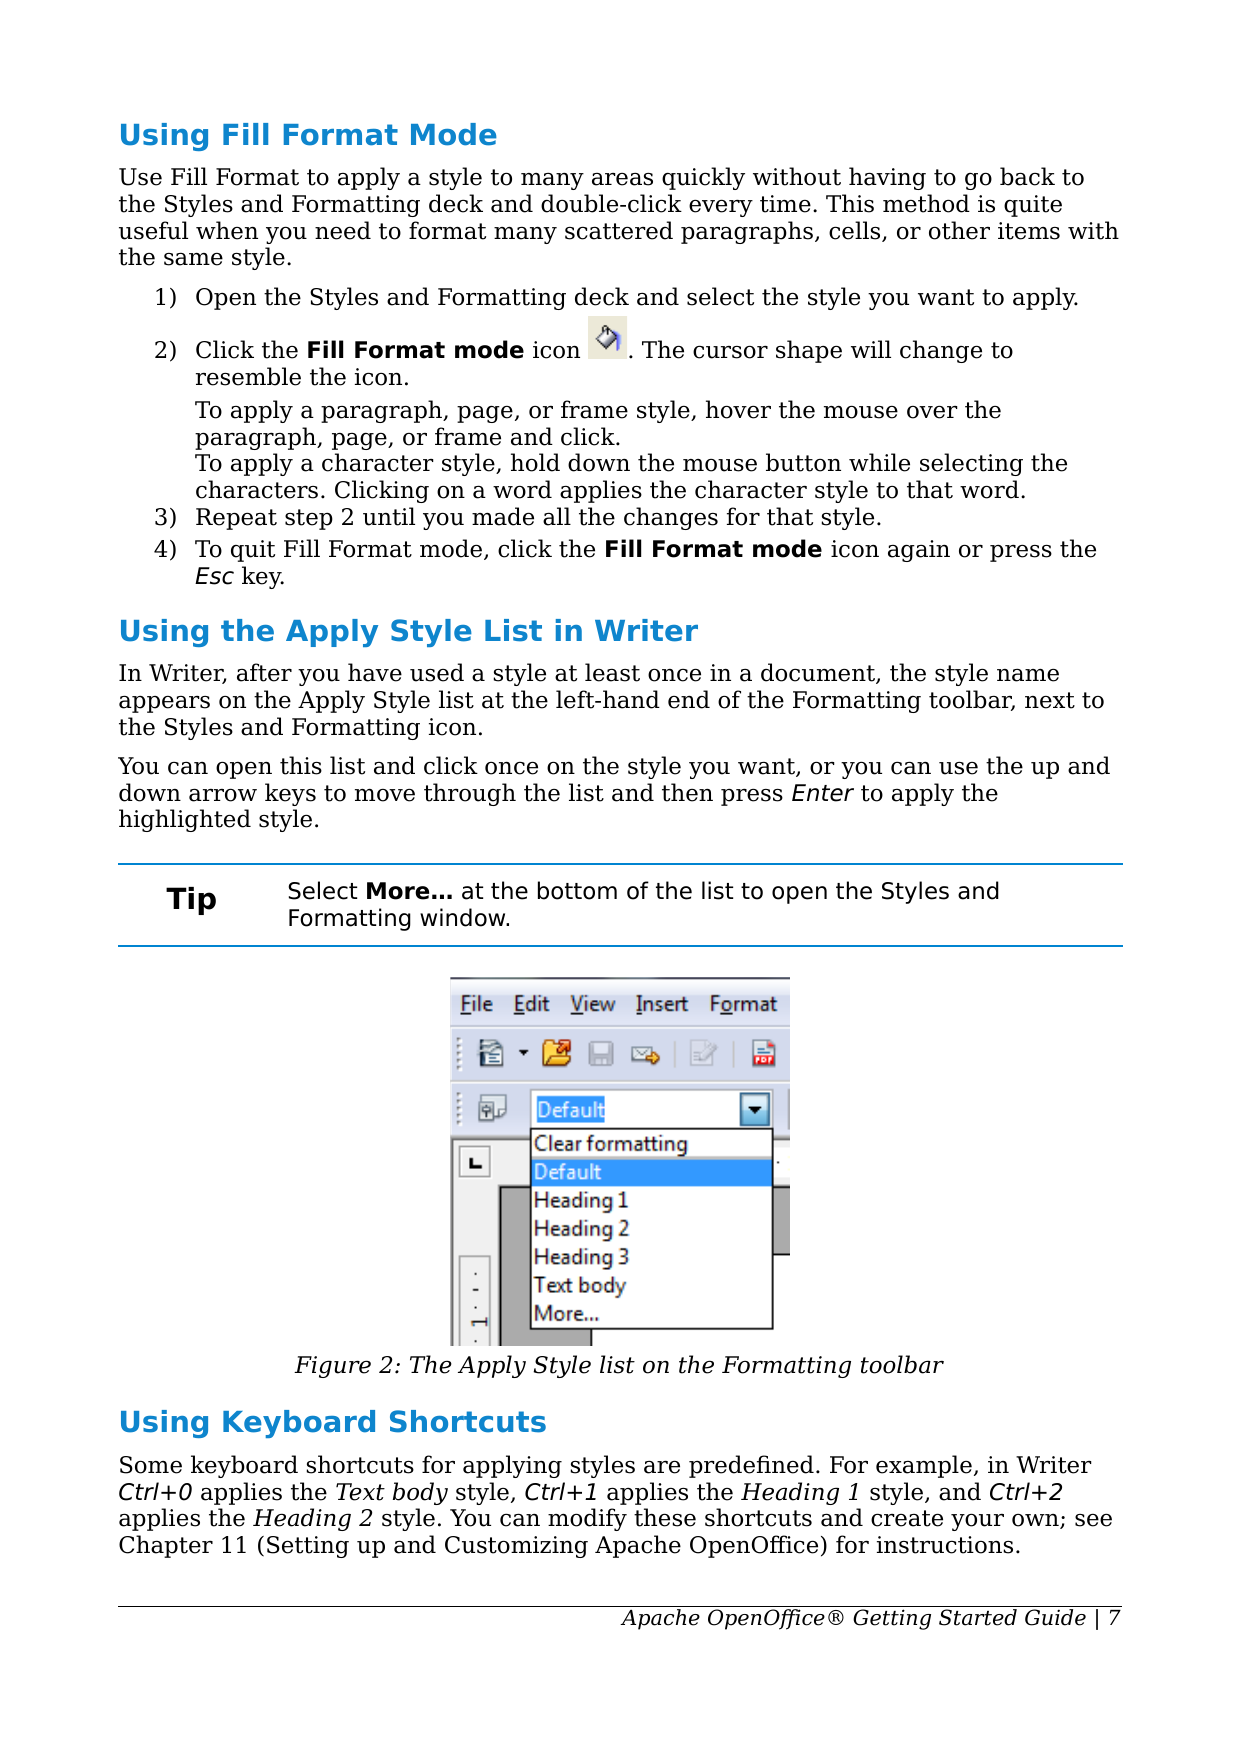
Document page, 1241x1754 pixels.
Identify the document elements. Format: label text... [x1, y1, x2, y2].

text In Writer, after you have used a style at least once in a document, the style name appears on the Apply Style list at the left-hand end of the Formatting toolbar, next to the Styles and Formatting icon. [118, 661, 1122, 741]
list To quit Fill Format mode, click the Fill Format mode icon again or press the Esc key. [177, 537, 1122, 590]
picture [588, 316, 628, 359]
subtitle Using Fill Format Mode [118, 118, 1122, 152]
list To apply a paragraph, page, or frame style, hover the mouse over the paragraph, page, or frame and click. To apply a character style, hold down the mouse button while selecting the characters. Clicking on a word applies the character style to that word. [195, 397, 1122, 504]
picture [450, 977, 790, 1346]
text Figure 2: The Apply Style list on the Formatting toolbar [254, 1352, 986, 1379]
table_header Select More… at the bottom of the list to open the Styles and Formatting window. [266, 865, 1122, 945]
text You can open this list and click once on the style you want, or you can use the up and down arrow keys to move through the list and then press Enter to apply the highlighted style. [118, 753, 1122, 833]
text Some keyboard shortcuts for applying styles are predefined. For example, in Writer Ctrl+0 applies the Text body style, Ctrl+1 applies the Heading 1 style, and Ctrl+2 applies the Heading 2 style. You can modify these shortcuts and create your own; see Chapter 11 (Setting up and Customizing Apache OpenOffice) for instructions. [118, 1452, 1122, 1559]
list Click the Fill Format mode icon . The cursor shape will change to resemble the icon. [177, 317, 1122, 391]
subtitle Using the Apply Style List in Writer [118, 614, 1122, 648]
subtitle Using Keyboard Shortcuts [118, 1406, 1122, 1440]
table_header Tip [118, 865, 266, 945]
text Use Fill Format to apply a style to many areas quickly without having to go back to the Styles and Formatting deck and double-click every time. This method is quite useful when you need to format many scattered paragraphs, cells, or other items with the same style. [118, 164, 1122, 271]
list Repeat step 2 until you made all the changes for that style. [177, 504, 1122, 530]
list Open the Styles and Formatting deck and select the style you want to apply. [177, 284, 1122, 310]
